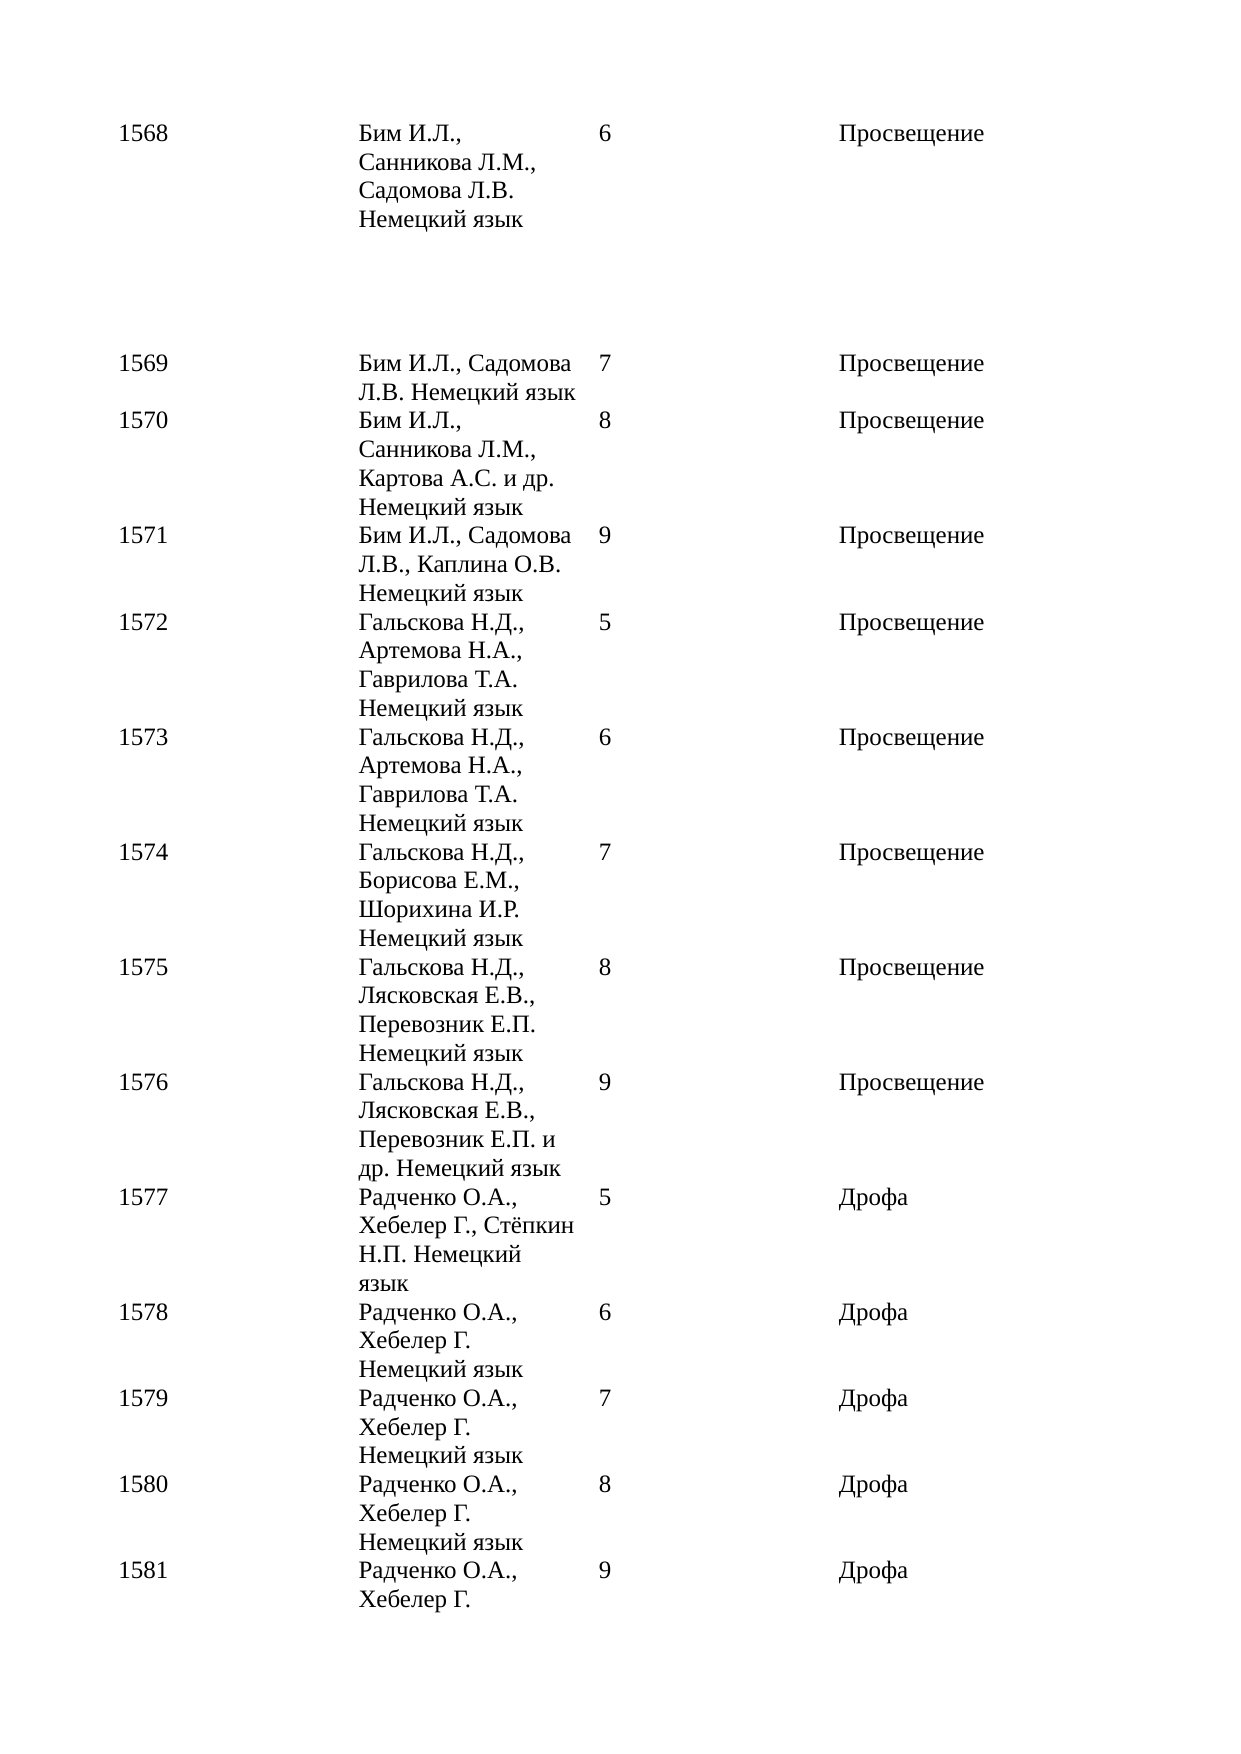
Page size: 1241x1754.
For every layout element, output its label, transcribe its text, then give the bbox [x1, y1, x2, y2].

table_cell Просвещение [828, 837, 1068, 952]
table_cell 1574 [107, 837, 347, 952]
table_cell Радченко О.А., Хебелер Г. [347, 1556, 587, 1613]
table_cell Просвещение [828, 952, 1068, 1067]
table_cell Дрофа [828, 1469, 1068, 1556]
table_cell Просвещение [828, 521, 1068, 607]
table_cell 1576 [107, 1067, 347, 1182]
table_header 7 [587, 348, 827, 406]
table_cell Просвещение [828, 118, 1068, 233]
table_cell 1580 [107, 1469, 347, 1556]
table_cell 6 [587, 722, 827, 837]
table_cell 9 [587, 1067, 827, 1182]
table_cell Радченко О.А., Хебелер Г. Немецкий язык [347, 1383, 587, 1469]
table_cell 1579 [107, 1383, 347, 1469]
table_cell Просвещение [828, 406, 1068, 521]
table_cell Бим И.Л., Садомова Л.В., Каплина О.В. Немецкий язык [347, 521, 587, 607]
table_header 1569 [107, 348, 347, 406]
table_cell 1573 [107, 722, 347, 837]
table_cell 8 [587, 952, 827, 1067]
table_cell Гальскова Н.Д., Лясковская Е.В., Перевозник Е.П. и др. Немецкий язык [347, 1067, 587, 1182]
table_cell Просвещение [828, 607, 1068, 722]
table_cell Дрофа [828, 1383, 1068, 1469]
table_cell Гальскова Н.Д., Артемова Н.А., Гаврилова Т.А. Немецкий язык [347, 722, 587, 837]
table_cell 7 [587, 837, 827, 952]
table_cell 8 [587, 406, 827, 521]
table_cell 1581 [107, 1556, 347, 1613]
table_cell 6 [587, 118, 827, 233]
table_header Просвещение [828, 348, 1068, 406]
table_cell Бим И.Л., Санникова Л.М., Садомова Л.В. Немецкий язык [347, 118, 587, 233]
table_cell 7 [587, 1383, 827, 1469]
table_cell Бим И.Л., Санникова Л.М., Картова А.С. и др. Немецкий язык [347, 406, 587, 521]
table_cell Гальскова Н.Д., Лясковская Е.В., Перевозник Е.П. Немецкий язык [347, 952, 587, 1067]
table_cell Просвещение [828, 1067, 1068, 1182]
table_cell 1578 [107, 1297, 347, 1383]
table_cell 9 [587, 521, 827, 607]
table_cell 1571 [107, 521, 347, 607]
table_cell 1577 [107, 1182, 347, 1297]
table_header Бим И.Л., Садомова Л.В. Немецкий язык [347, 348, 587, 406]
table_cell 1570 [107, 406, 347, 521]
table_cell Дрофа [828, 1556, 1068, 1613]
table_cell 1568 [107, 118, 347, 233]
table_cell Радченко О.А., Хебелер Г. Немецкий язык [347, 1469, 587, 1556]
table_cell Гальскова Н.Д., Артемова Н.А., Гаврилова Т.А. Немецкий язык [347, 607, 587, 722]
table_cell 1572 [107, 607, 347, 722]
table_cell 9 [587, 1556, 827, 1613]
table_cell 5 [587, 607, 827, 722]
table_cell 1575 [107, 952, 347, 1067]
table_cell 8 [587, 1469, 827, 1556]
table_cell Просвещение [828, 722, 1068, 837]
table_cell Гальскова Н.Д., Борисова Е.М., Шорихина И.Р. Немецкий язык [347, 837, 587, 952]
table_cell Дрофа [828, 1297, 1068, 1383]
table_cell 6 [587, 1297, 827, 1383]
table_cell Дрофа [828, 1182, 1068, 1297]
table_cell Радченко О.А., Хебелер Г., Стёпкин Н.П. Немецкий язык [347, 1182, 587, 1297]
table_cell Радченко О.А., Хебелер Г. Немецкий язык [347, 1297, 587, 1383]
table_cell 5 [587, 1182, 827, 1297]
